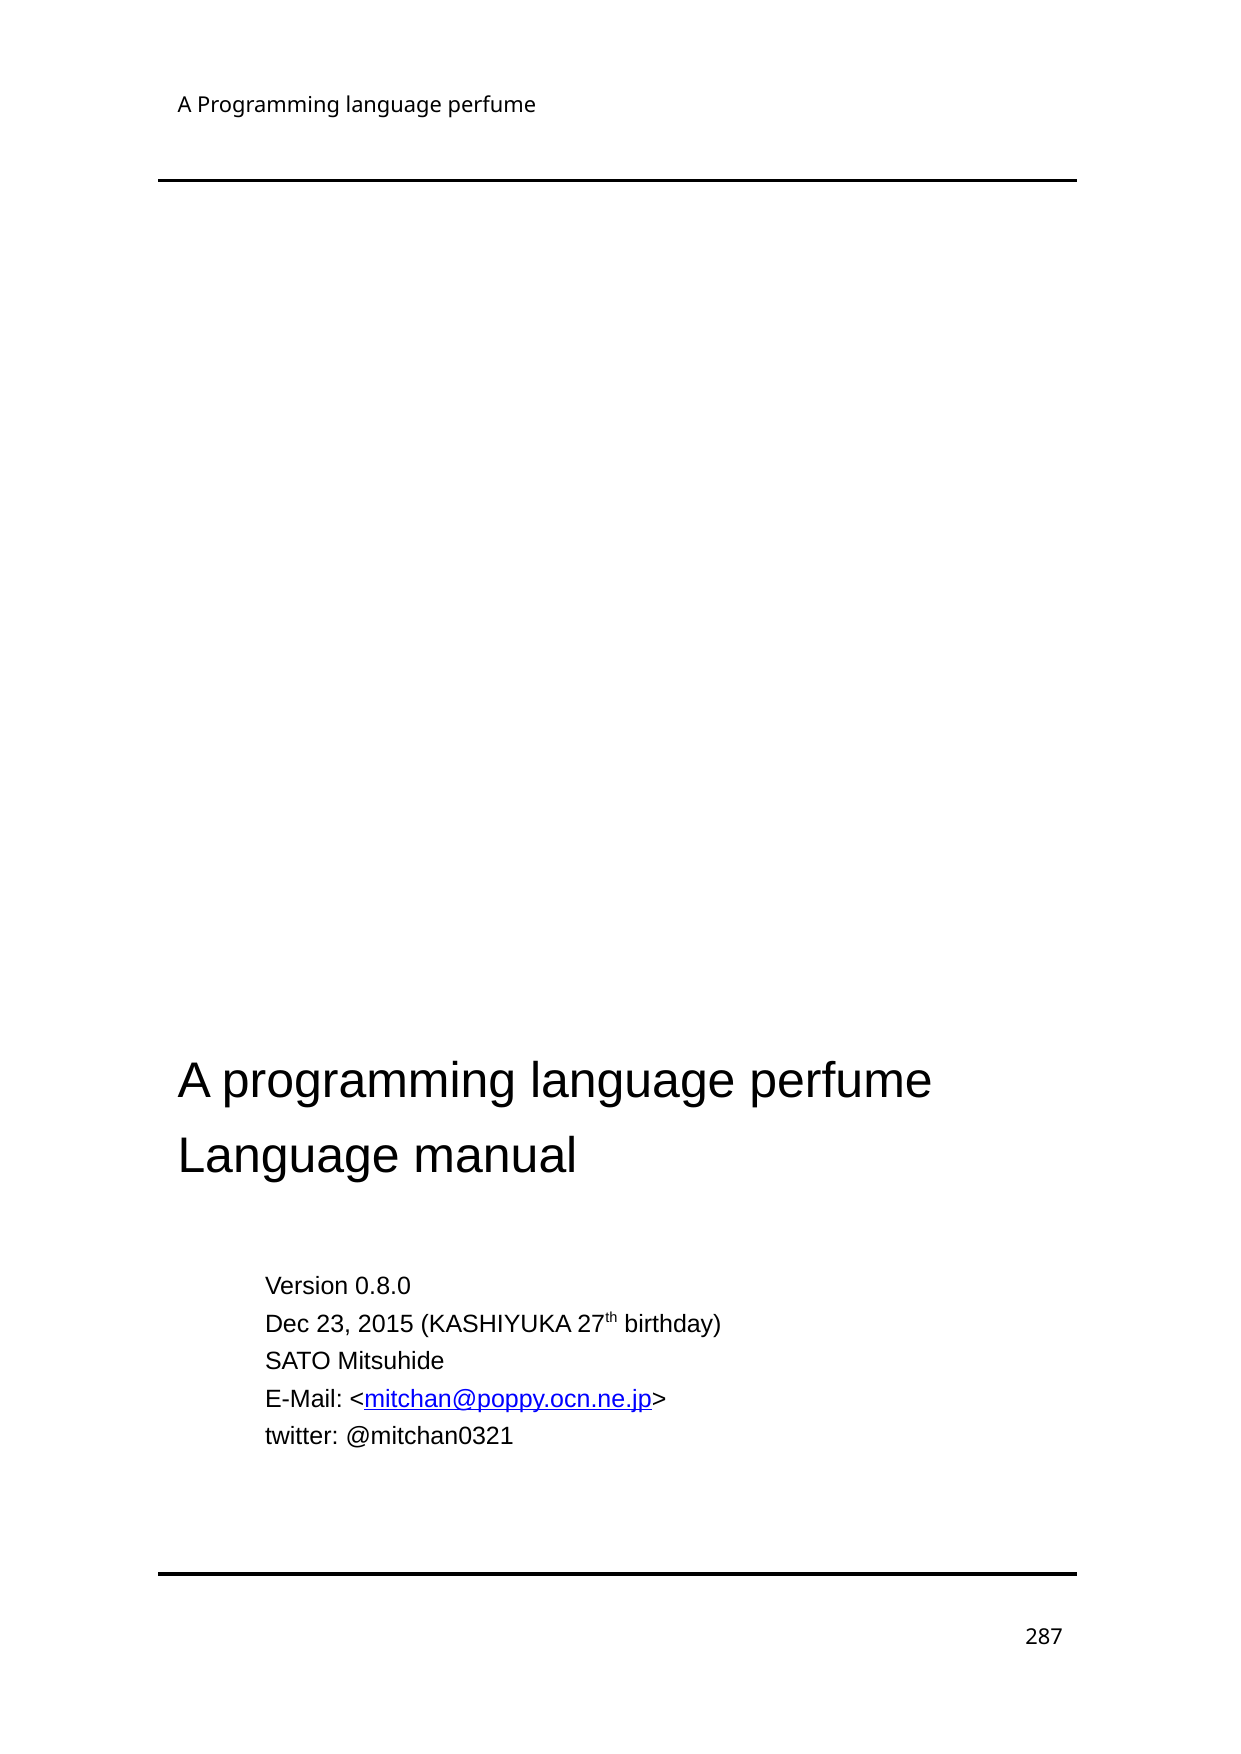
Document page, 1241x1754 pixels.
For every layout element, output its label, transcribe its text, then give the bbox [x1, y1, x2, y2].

text E-Mail: <mitchan@poppy.ocn.ne.jp> [177, 1379, 1063, 1417]
text SATO Mitsuhide [177, 1342, 1063, 1379]
text twitter: @mitchan0321 [177, 1417, 1063, 1454]
text Dec 23, 2015 (KASHIYUKA 27th birthday) [177, 1304, 1063, 1342]
text Language manual [177, 1117, 1063, 1192]
text A programming language perfume [177, 1042, 1063, 1117]
text Version 0.8.0 [177, 1267, 1063, 1304]
